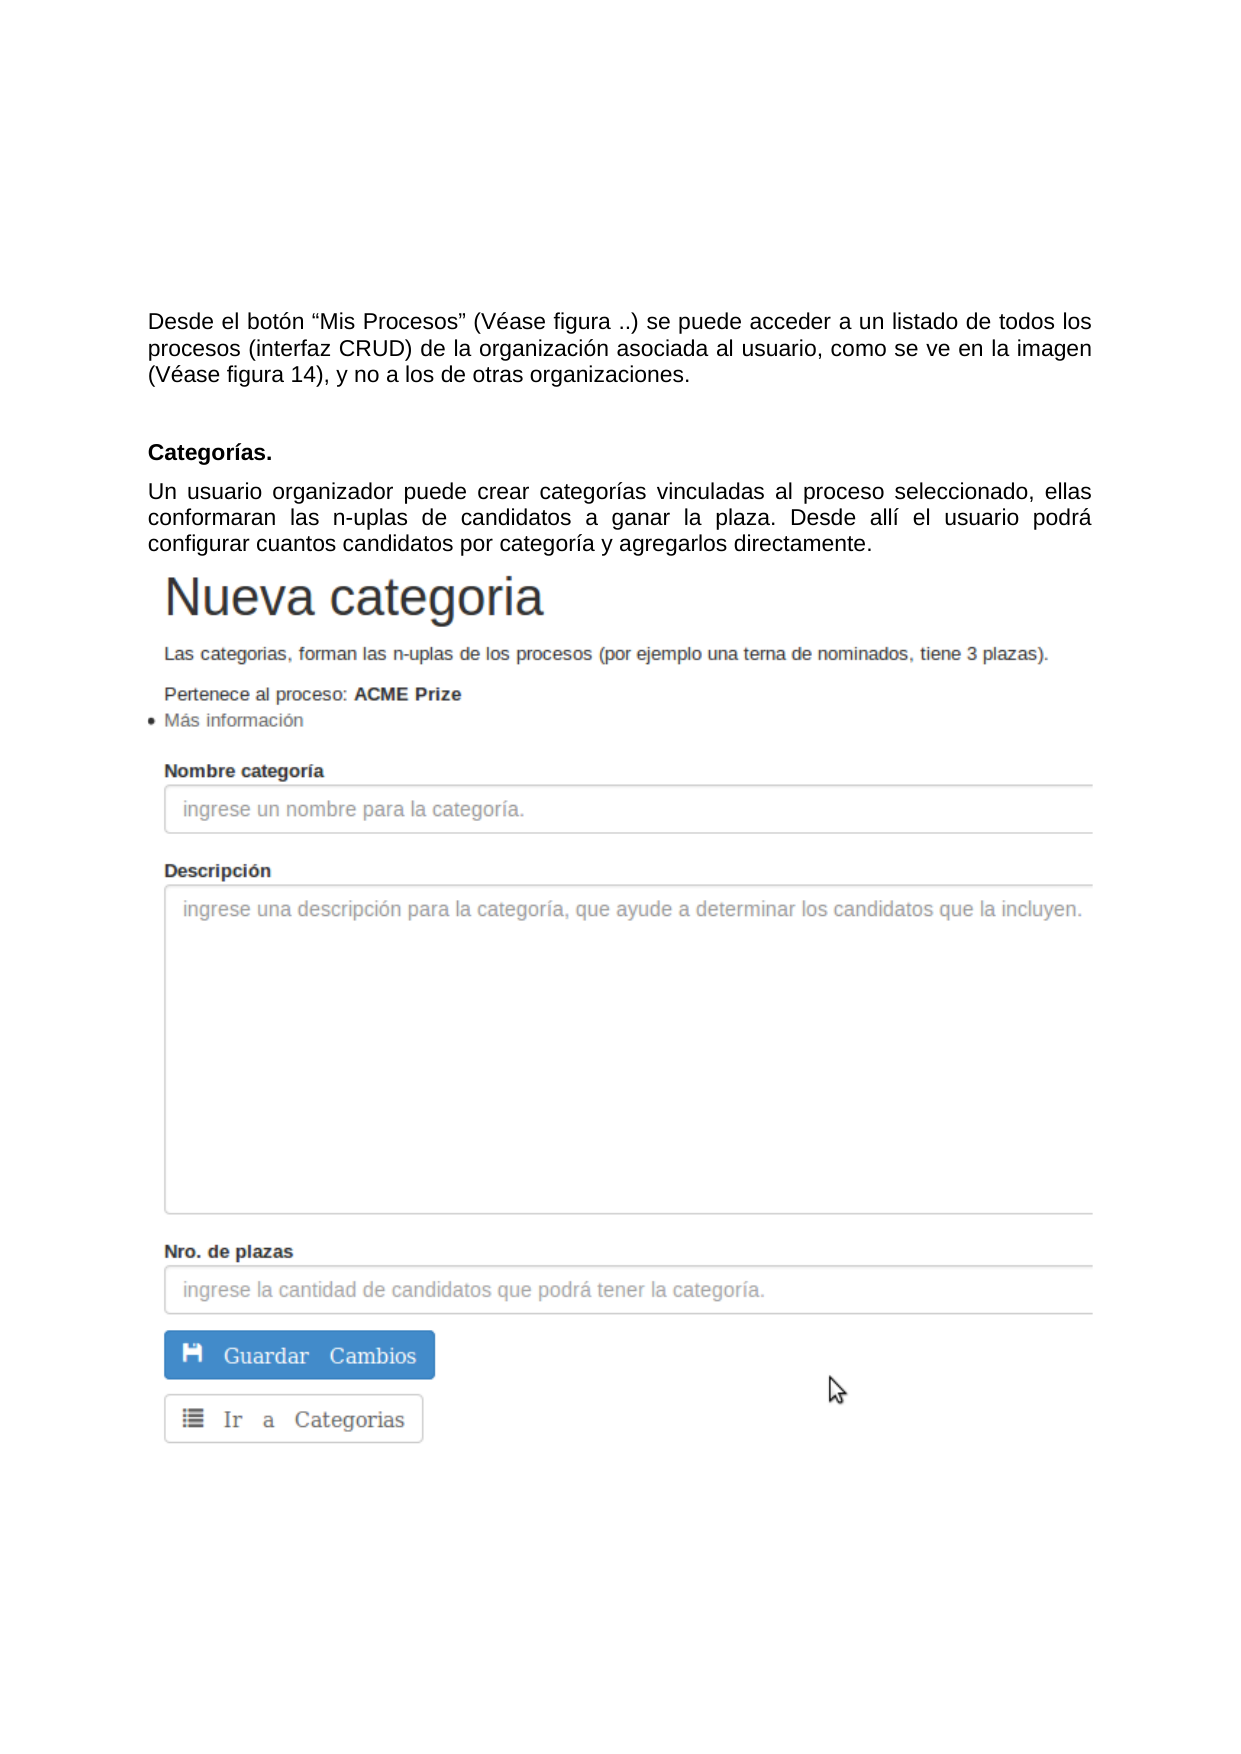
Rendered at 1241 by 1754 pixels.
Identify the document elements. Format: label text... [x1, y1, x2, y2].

text Categorías. [148, 439, 1093, 465]
text Desde el botón “Mis Procesos” (Véase figura ..) se puede acceder a un listado de todos los procesos (interfaz CRUD) de la organización asociada al usuario, como se ve en la imagen (Véase figura 14), y no a los de otras organizaciones. [148, 308, 1093, 387]
text Un usuario organizador puede crear categorías vinculadas al proceso seleccionado, ellas conformaran las n-uplas de candidatos a ganar la plaza. Desde allí el usuario podrá configurar cuantos candidatos por categoría y agregarlos directamente. [148, 478, 1093, 557]
picture [147, 569, 1093, 1455]
